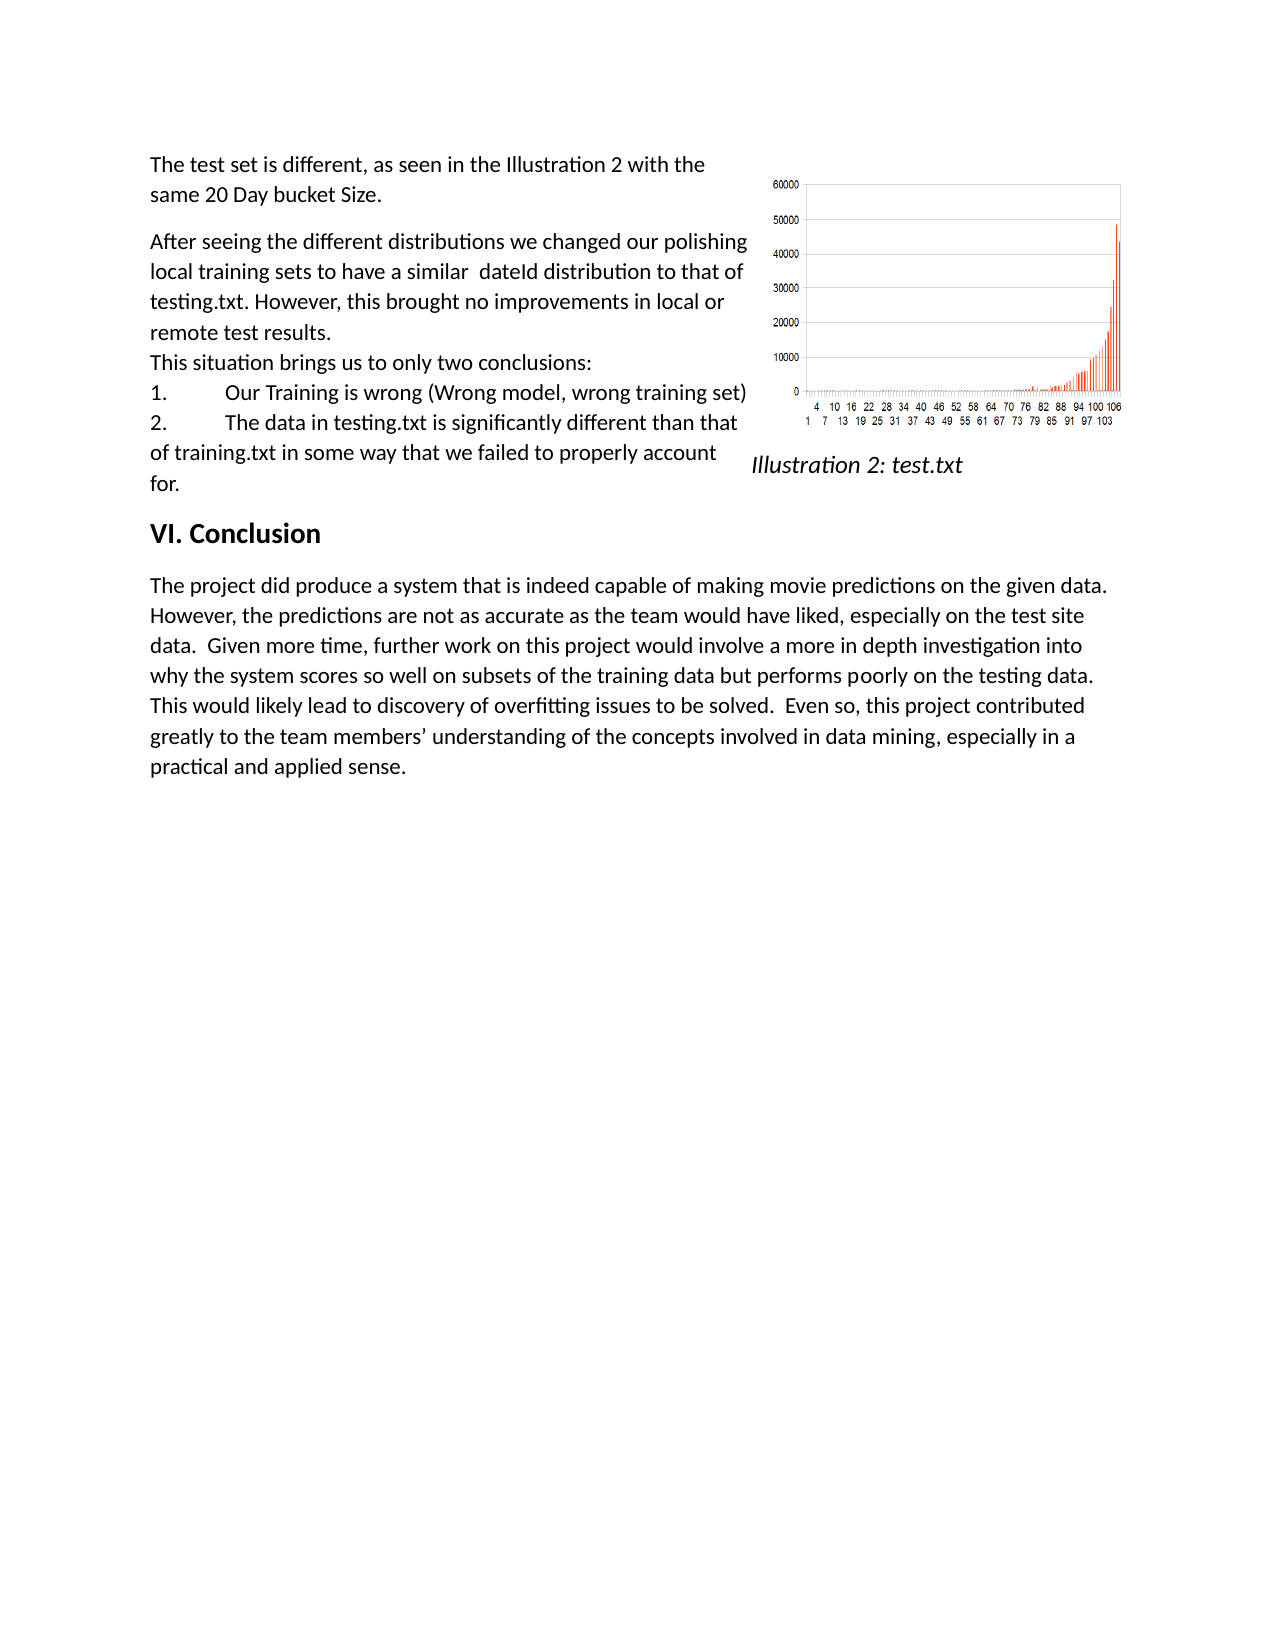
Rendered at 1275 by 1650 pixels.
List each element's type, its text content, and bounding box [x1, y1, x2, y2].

text The project did produce a system that is indeed capable of making movie predictions on the given data. However, the predictions are not as accurate as the team would have liked, especially on the test site data. Given more time, further work on this project would involve a more in depth investigation into why the system scores so well on subsets of the training data but performs poorly on the testing data. This would likely lead to discovery of overfitting issues to be solved. Even so, this project contributed greatly to the team members’ understanding of the concepts involved in data mining, especially in a practical and applied sense. [150, 571, 1125, 780]
text Illustration 2: test.txt [751, 447, 1125, 479]
picture [751, 150, 1125, 447]
text VI. Conclusion [150, 516, 1125, 551]
text After seeing the different distributions we changed our polishing local training sets to have a similar dateId distribution to that of testing.txt. However, this brought no improvements in local or remote test results. This situation brings us to only two conclusions: 1. Our Training is wrong (Wrong model, wrong training set) 2. The data in testing.txt is significantly different than that of training.txt in some way that we failed to properly account for. [150, 227, 1125, 497]
text The test set is different, as seen in the Illustration 2 with the same 20 Day bucket Size. [150, 150, 751, 208]
